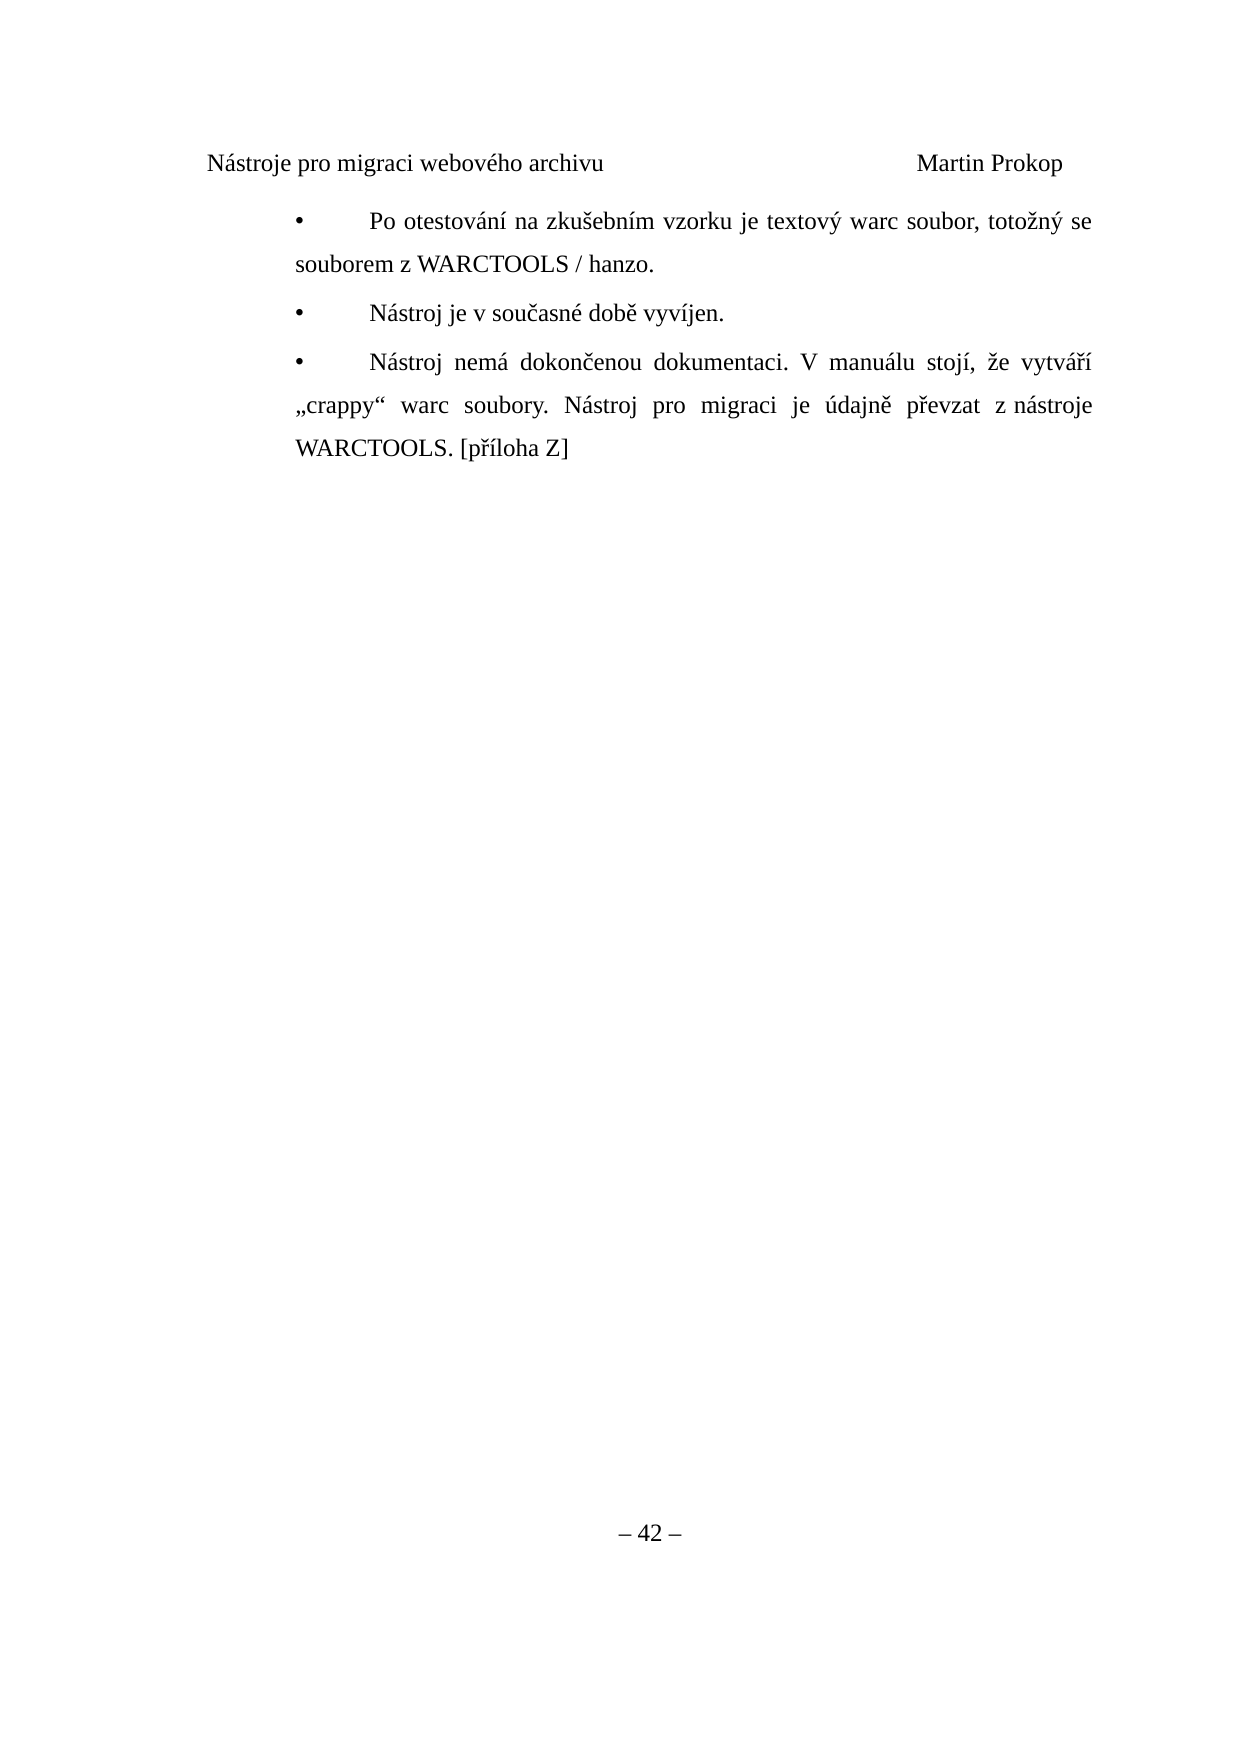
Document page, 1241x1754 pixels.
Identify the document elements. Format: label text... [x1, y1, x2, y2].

list Nástroj nemá dokončenou dokumentaci. V manuálu stojí, že vytváří „crappy“ warc soubory. Nástroj pro migraci je údajně převzat z nástroje WARCTOOLS. [příloha Z] [295, 347, 1093, 462]
list Po otestování na zkušebním vzorku je textový warc soubor, totožný se souborem z WARCTOOLS / hanzo. [295, 206, 1093, 278]
list Nástroj je v současné době vyvíjen. [295, 298, 1093, 327]
